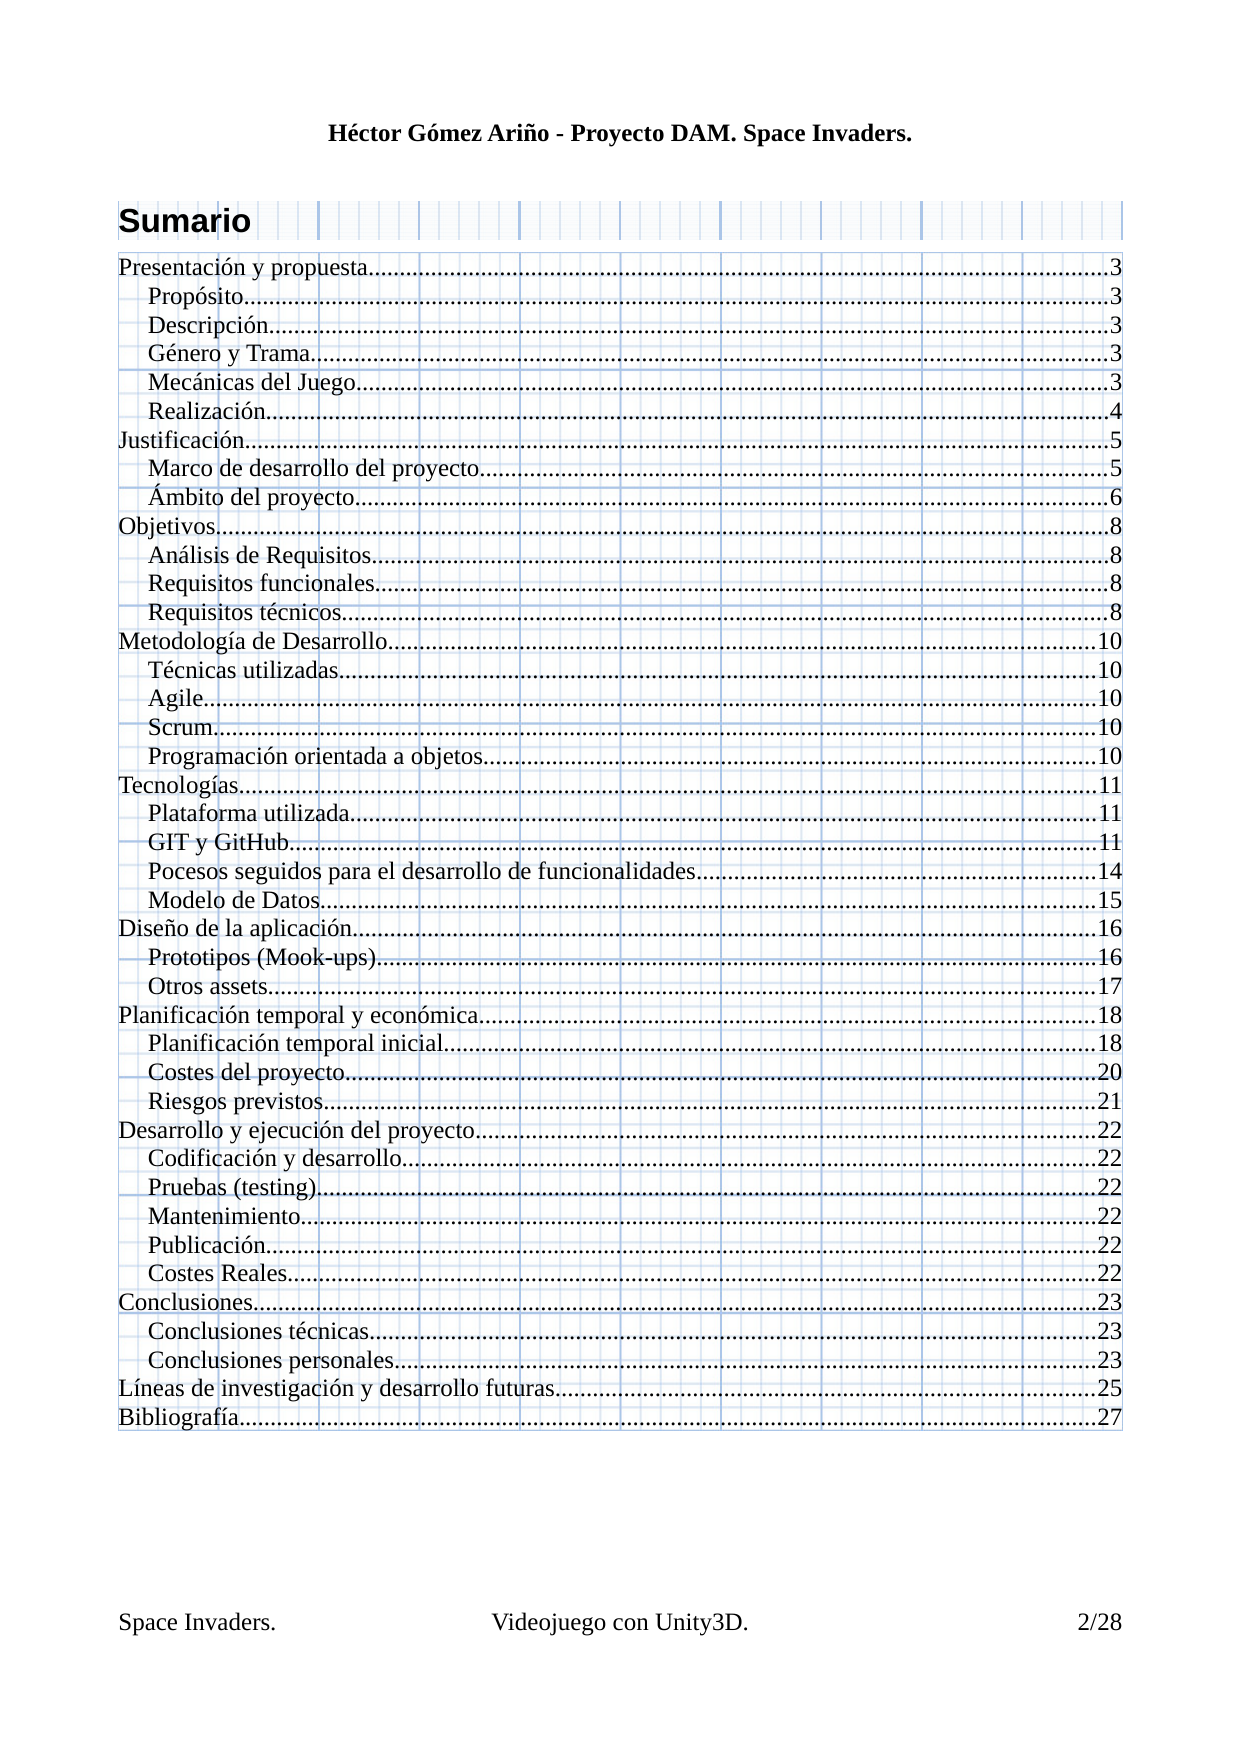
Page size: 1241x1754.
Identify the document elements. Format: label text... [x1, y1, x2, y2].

text Descripción 3 [148, 310, 1122, 338]
picture [118, 655, 148, 770]
text Planificación temporal y económica 18 [118, 1000, 1122, 1028]
picture [118, 942, 148, 1000]
picture [118, 281, 148, 425]
text Costes del proyecto 20 [148, 1057, 1122, 1086]
text Mecánicas del Juego 3 [148, 367, 1122, 396]
text Conclusiones personales 23 [148, 1345, 1122, 1373]
text Requisitos funcionales 8 [148, 568, 1122, 597]
text Tecnologías 11 [118, 770, 1122, 798]
text Mantenimiento 22 [148, 1201, 1122, 1230]
text Género y Trama 3 [148, 338, 1122, 367]
text Pruebas (testing) 22 [148, 1172, 1122, 1201]
text Conclusiones técnicas 23 [148, 1316, 1122, 1345]
text Scrum 10 [148, 712, 1122, 741]
text Análisis de Requisitos 8 [148, 540, 1122, 568]
text Presentación y propuesta 3 [118, 252, 1122, 281]
text Conclusiones 23 [118, 1287, 1122, 1316]
text Objetivos 8 [118, 511, 1122, 540]
text Ámbito del proyecto 6 [148, 482, 1122, 511]
text Requisitos técnicos 8 [148, 597, 1122, 626]
picture [118, 1316, 148, 1373]
text GIT y GitHub 11 [148, 827, 1122, 856]
text Técnicas utilizadas 10 [148, 655, 1122, 683]
text Justificación 5 [118, 425, 1122, 453]
text Agile 10 [148, 683, 1122, 712]
text Costes Reales 22 [148, 1258, 1122, 1287]
text Planificación temporal inicial 18 [148, 1028, 1122, 1057]
text Modelo de Datos 15 [148, 885, 1122, 913]
text Metodología de Desarrollo 10 [118, 626, 1122, 655]
picture [118, 1028, 148, 1115]
text Plataforma utilizada 11 [148, 798, 1122, 827]
picture [118, 1143, 148, 1287]
picture [118, 798, 148, 913]
text Desarrollo y ejecución del proyecto 22 [118, 1115, 1122, 1143]
subtitle Sumario [118, 201, 1122, 240]
picture [118, 540, 148, 626]
text Bibliografía. 27 [118, 1402, 1122, 1431]
text Otros assets 17 [148, 971, 1122, 1000]
text Programación orientada a objetos 10 [148, 741, 1122, 770]
text Propósito 3 [148, 281, 1122, 310]
text Prototipos (Mook-ups) 16 [148, 942, 1122, 971]
text Publicación 22 [148, 1230, 1122, 1258]
text Diseño de la aplicación 16 [118, 913, 1122, 942]
text Pocesos seguidos para el desarrollo de funcionalidades 14 [148, 856, 1122, 885]
text Realización 4 [148, 396, 1122, 425]
text Líneas de investigación y desarrollo futuras. 25 [118, 1373, 1122, 1402]
text Codificación y desarrollo 22 [148, 1143, 1122, 1172]
text Marco de desarrollo del proyecto 5 [148, 453, 1122, 482]
picture [118, 453, 148, 511]
text Riesgos previstos 21 [148, 1086, 1122, 1115]
